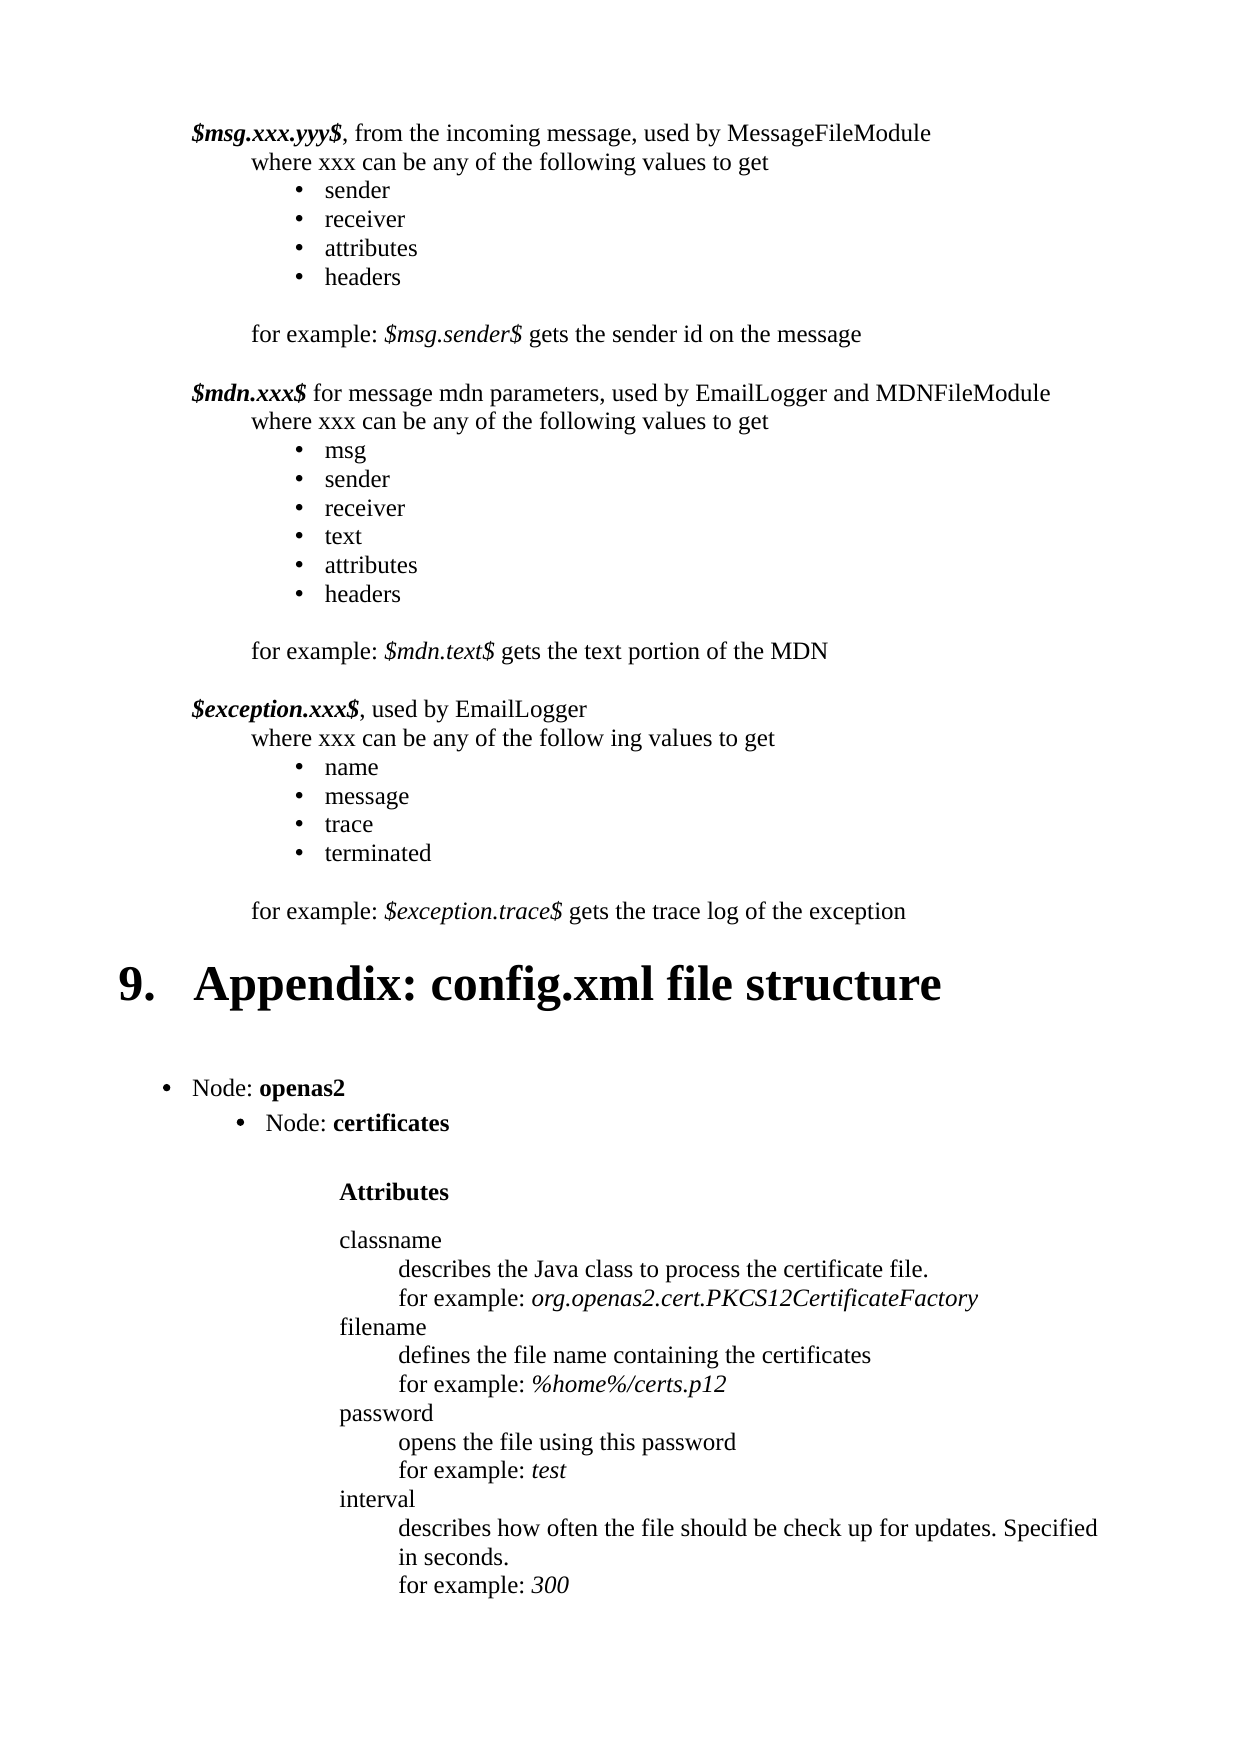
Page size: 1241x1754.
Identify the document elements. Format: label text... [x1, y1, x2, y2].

list sender [295, 176, 1122, 204]
list msg [295, 435, 1122, 464]
list name [295, 752, 1122, 781]
list receiver [295, 204, 1122, 233]
subtitle $exception.xxx$, used by EmailLogger [162, 694, 1122, 723]
list sender [295, 464, 1122, 493]
subtitle password [309, 1398, 1122, 1427]
list where xxx can be any of the following values to get [221, 406, 1122, 435]
list text [295, 521, 1122, 550]
list Node: openas2 [162, 1073, 1122, 1102]
list for example: $exception.trace$ gets the trace log of the exception [221, 867, 1122, 924]
list where xxx can be any of the follow ing values to get [221, 723, 1122, 752]
list receiver [295, 493, 1122, 521]
subtitle $msg.xxx.yyy$, from the incoming message, used by MessageFileModule [162, 118, 1122, 147]
subtitle filename [309, 1312, 1122, 1341]
list attributes [295, 550, 1122, 579]
subtitle interval [309, 1484, 1122, 1513]
list trace [295, 809, 1122, 838]
list Node: certificates [236, 1108, 1122, 1136]
list terminated [295, 838, 1122, 867]
list describes the Java class to process the certificate file. for example: org.openas2.cert.PKCS12CertificateFactory [369, 1254, 1122, 1312]
list headers [295, 579, 1122, 608]
subtitle Appendix: config.xml file structure [118, 954, 1122, 1012]
subtitle $mdn.xxx$ for message mdn parameters, used by EmailLogger and MDNFileModule [162, 378, 1122, 406]
list for example: $mdn.text$ gets the text portion of the MDN [221, 608, 1122, 665]
list for example: $msg.sender$ gets the sender id on the message [221, 291, 1122, 348]
list message [295, 781, 1122, 809]
list where xxx can be any of the following values to get [221, 147, 1122, 176]
list opens the file using this password for example: test [369, 1427, 1122, 1484]
subtitle classname [309, 1226, 1122, 1254]
list describes how often the file should be check up for updates. Specified in seconds. for example: 300 [369, 1513, 1122, 1599]
list Attributes [309, 1142, 1122, 1205]
list headers [295, 262, 1122, 291]
list defines the file name containing the certificates for example: %home%/certs.p12 [369, 1341, 1122, 1398]
list attributes [295, 233, 1122, 262]
